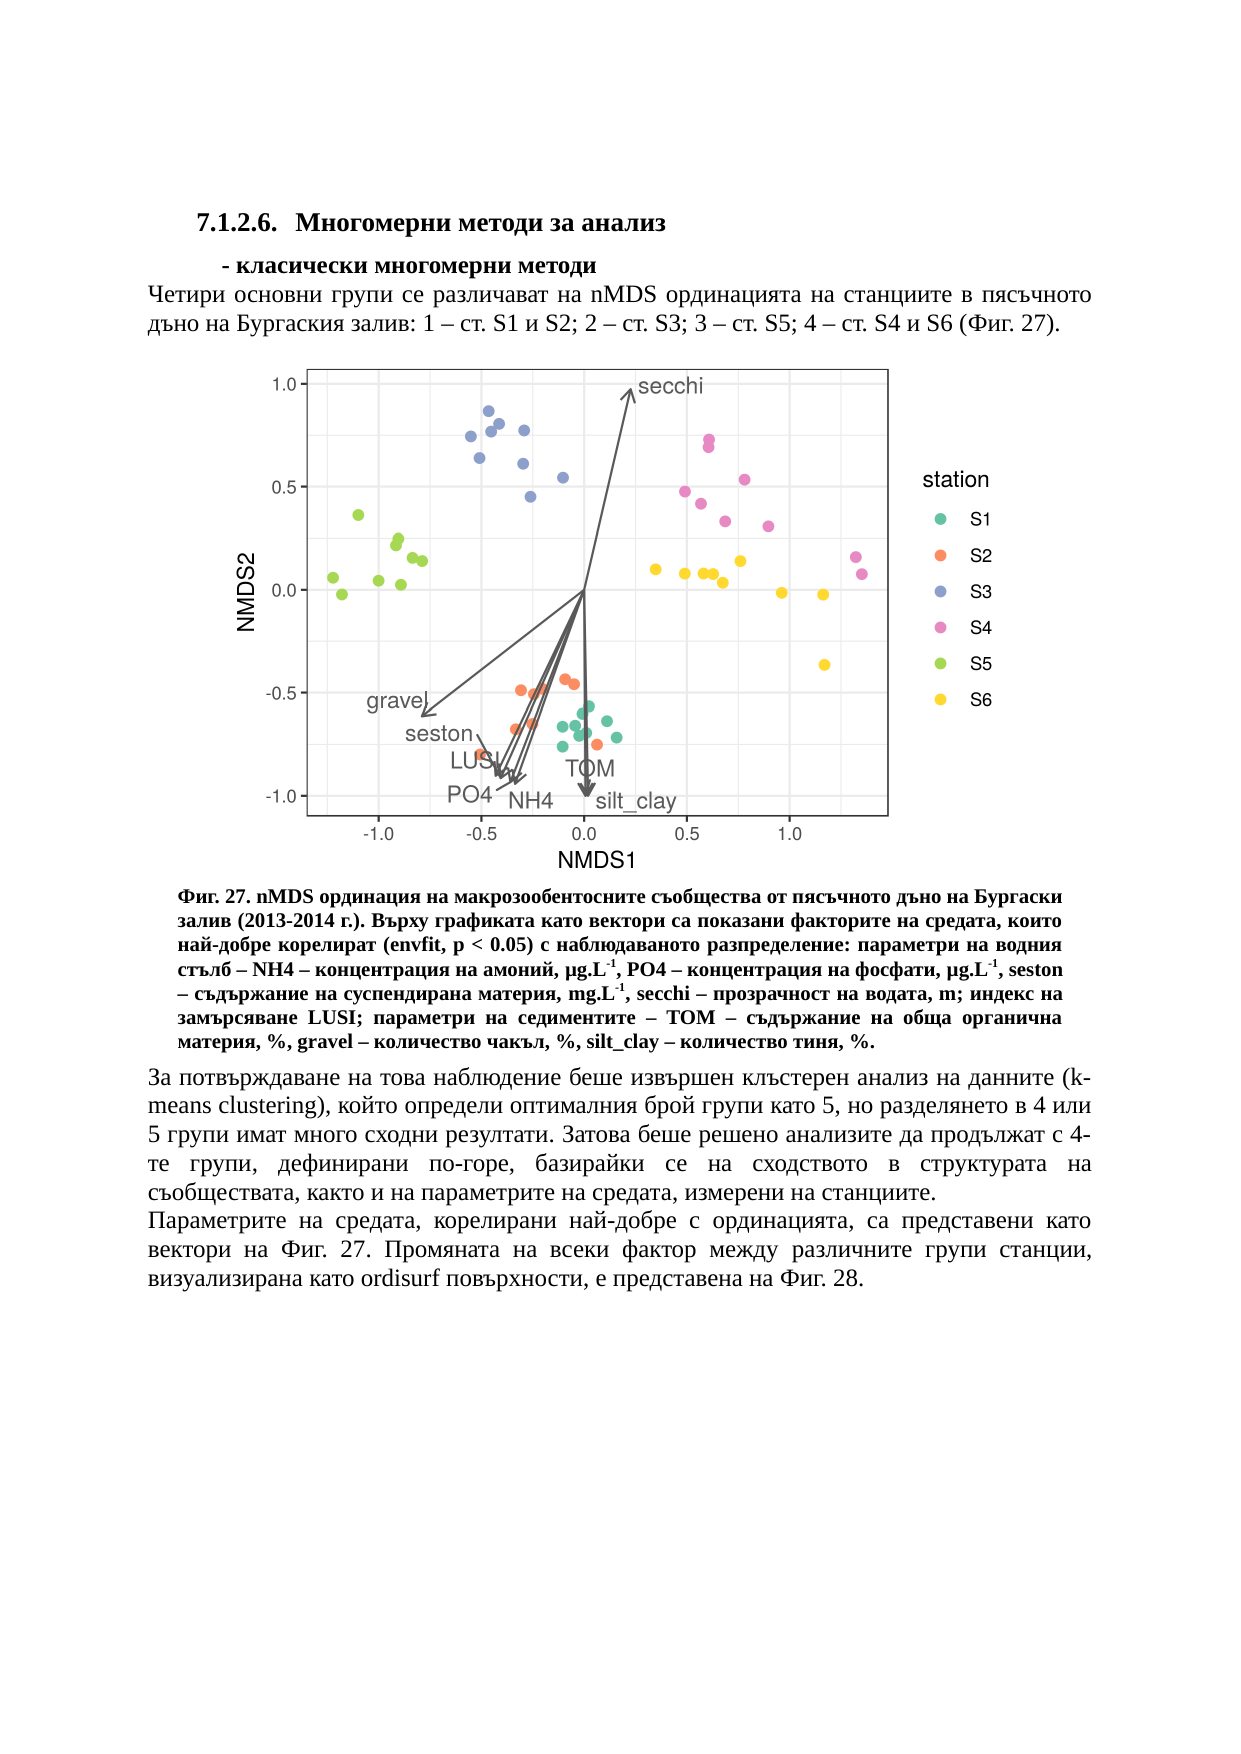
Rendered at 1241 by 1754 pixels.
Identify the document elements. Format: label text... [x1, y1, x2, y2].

text Четири основни групи се различават на nMDS ординацията на станциите в пясъчното дъно на Бургаския залив: 1 – ст. S1 и S2; 2 – ст. S3; 3 – ст. S5; 4 – ст. S4 и S6 (Фиг. 11). [148, 279, 1093, 336]
subtitle Многомерни методи за анализ [266, 207, 1093, 238]
text Параметрите на средата, корелирани най-добре с ординацията, са представени като вектори на Фиг. 11. Промяната на всеки фактор между различните групи станции, визуализирана като ordisurf повърхности, е представена на Фиг. 12. [148, 1205, 1093, 1292]
text Фиг. 11. nMDS ординация на макрозообентосните съобщества от пясъчното дъно на Бургаски залив (2013-2014 г.). Върху графиката като вектори са показани факторите на средата, които най-добре корелират (envfit, p < 0.05) с наблюдаваното разпределение: параметри на водния стълб – NH4 – концентрация на амоний, µg.L-1, PO4 – концентрация на фосфати, µg.L-1, seston – съдържание на суспендирана материя, mg.L-1, secchi – прозрачност на водата, m; индекс на замърсяване LUSI; параметри на седиментите – TOM – съдържание на обща органична материя, %, gravel – количество чакъл, %, silt_clay – количество тиня, %. [177, 885, 1063, 1053]
text - класически многомерни методи [148, 250, 1093, 279]
text За потвърждаване на това наблюдение беше извършен клъстерен анализ на данните (k-means clustering), който определи оптималния брой групи като 5, но разделянето в 4 или 5 групи имат много сходни резултати. Затова беше решено анализите да продължат с 4-те групи, дефинирани по-горе, базирайки се на сходството в структурата на съобществата, както и на параметрите на средата, измерени на станциите. [148, 1062, 1093, 1205]
picture [177, 357, 1063, 885]
